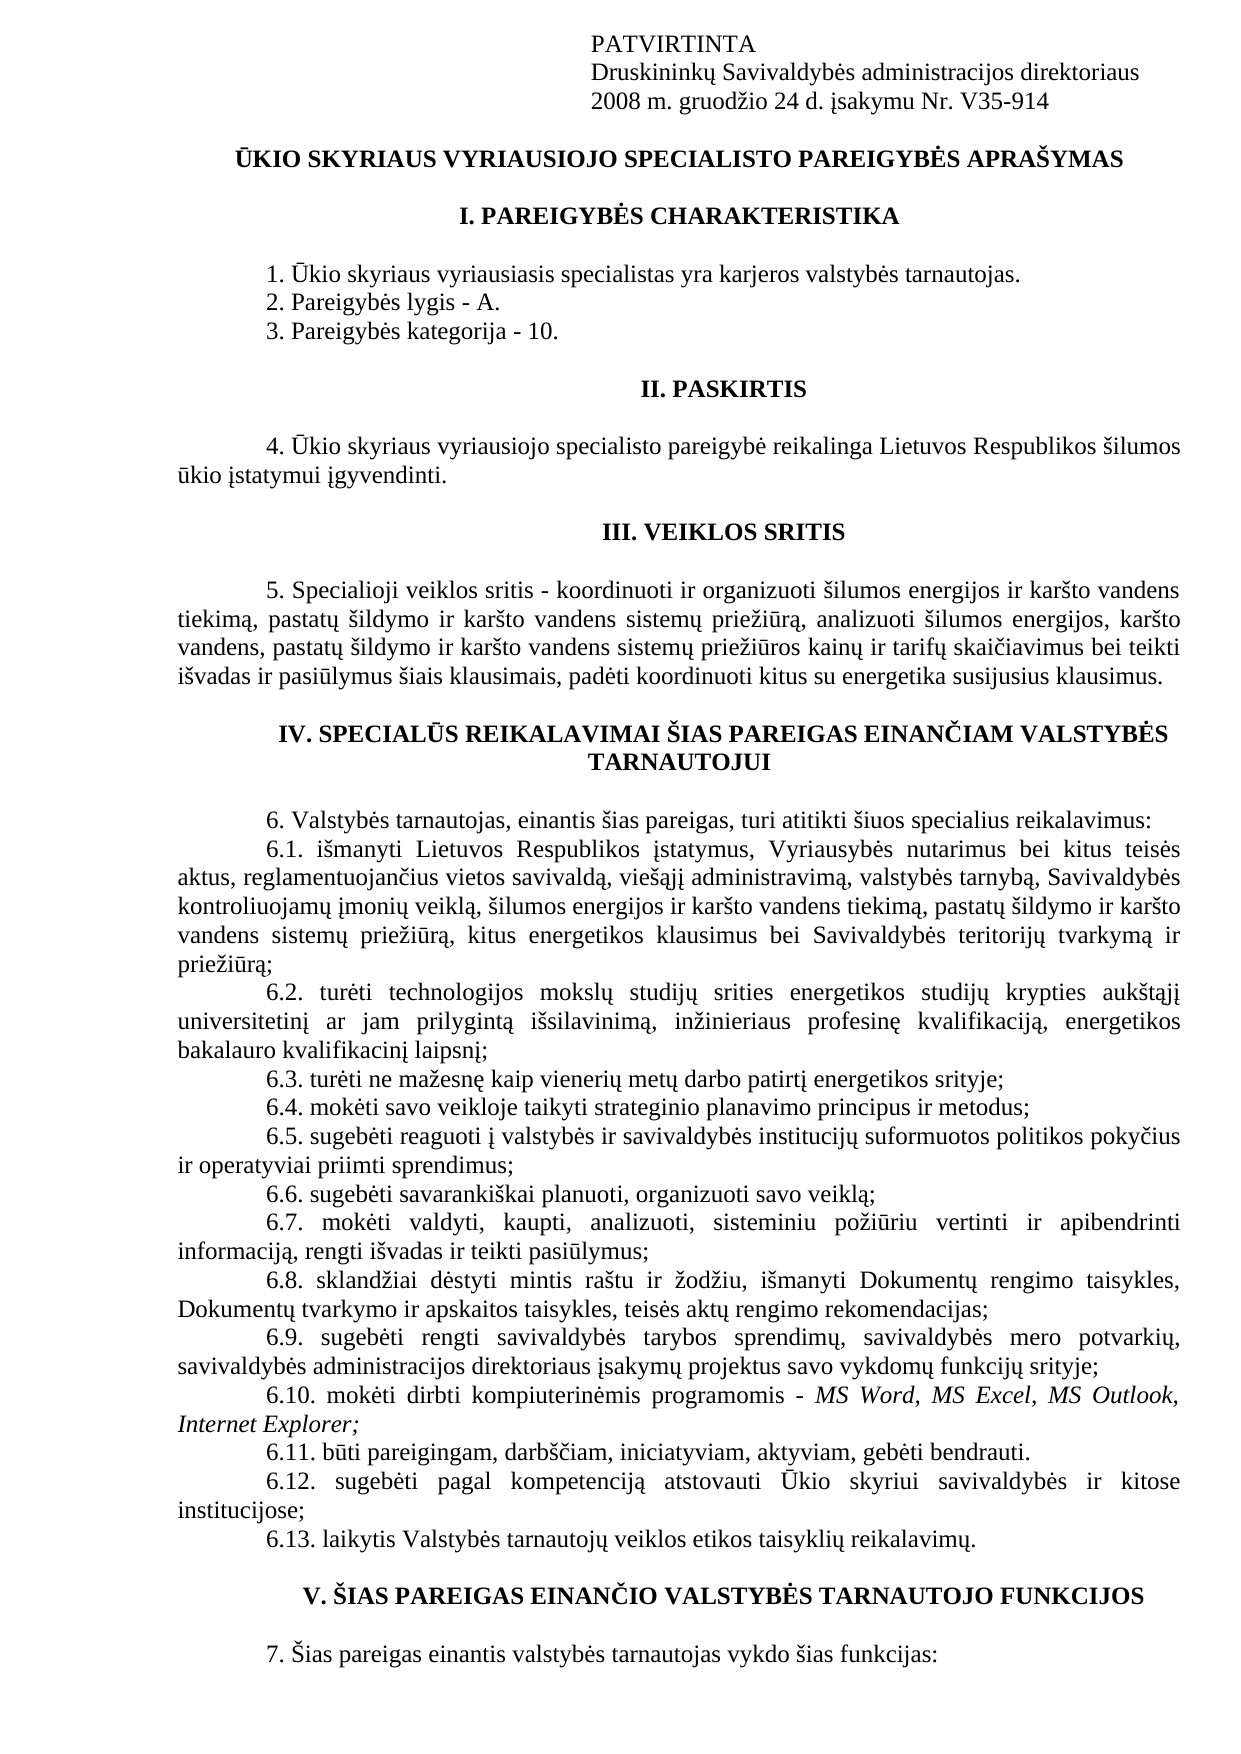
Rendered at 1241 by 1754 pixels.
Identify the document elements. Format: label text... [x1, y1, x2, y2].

text V. ŠIAS PAREIGAS EINANČIO VALSTYBĖS TARNAUTOJO FUNKCIJOS [177, 1581, 1181, 1610]
text 6.1. išmanyti Lietuvos Respublikos įstatymus, Vyriausybės nutarimus bei kitus teisės aktus, reglamentuojančius vietos savivaldą, viešąjį administravimą, valstybės tarnybą, Savivaldybės kontroliuojamų įmonių veiklą, šilumos energijos ir karšto vandens tiekimą, pastatų šildymo ir karšto vandens sistemų priežiūrą, kitus energetikos klausimus bei Savivaldybės teritorijų tvarkymą ir priežiūrą; [177, 834, 1181, 977]
text ŪKIO SKYRIAUS VYRIAUSIOJO SPECIALISTO PAREIGYBĖS APRAŠYMAS [177, 144, 1181, 172]
text 6.7. mokėti valdyti, kaupti, analizuoti, sisteminiu požiūriu vertinti ir apibendrinti informaciją, rengti išvadas ir teikti pasiūlymus; [177, 1207, 1181, 1265]
text I. PAREIGYBĖS CHARAKTERISTIKA [177, 201, 1181, 230]
text 6.12. sugebėti pagal kompetenciją atstovauti Ūkio skyriui savivaldybės ir kitose institucijose; [177, 1466, 1181, 1524]
text 4. Ūkio skyriaus vyriausiojo specialisto pareigybė reikalinga Lietuvos Respublikos šilumos ūkio įstatymui įgyvendinti. [177, 431, 1181, 489]
text IV. SPECIALŪS REIKALAVIMAI ŠIAS PAREIGAS EINANČIAM VALSTYBĖS TARNAUTOJUI [177, 719, 1181, 776]
text 2. Pareigybės lygis - A. [177, 287, 1181, 316]
text 5. Specialioji veiklos sritis - koordinuoti ir organizuoti šilumos energijos ir karšto vandens tiekimą, pastatų šildymo ir karšto vandens sistemų priežiūrą, analizuoti šilumos energijos, karšto vandens, pastatų šildymo ir karšto vandens sistemų priežiūros kainų ir tarifų skaičiavimus bei teikti išvadas ir pasiūlymus šiais klausimais, padėti koordinuoti kitus su energetika susijusius klausimus. [177, 575, 1181, 690]
text 1. Ūkio skyriaus vyriausiasis specialistas yra karjeros valstybės tarnautojas. [177, 259, 1181, 287]
text Druskininkų Savivaldybės administracijos direktoriaus [177, 57, 1181, 86]
text 6. Valstybės tarnautojas, einantis šias pareigas, turi atitikti šiuos specialius reikalavimus: [177, 805, 1181, 834]
text 6.3. turėti ne mažesnę kaip vienerių metų darbo patirtį energetikos srityje; [177, 1064, 1181, 1092]
text 6.10. mokėti dirbti kompiuterinėmis programomis - MS Word, MS Excel, MS Outlook, Internet Explorer; [177, 1380, 1181, 1437]
text PATVIRTINTA [177, 29, 1181, 57]
text 2008 m. gruodžio 24 d. įsakymu Nr. V35-914 [177, 86, 1181, 115]
text 6.8. sklandžiai dėstyti mintis raštu ir žodžiu, išmanyti Dokumentų rengimo taisykles, Dokumentų tvarkymo ir apskaitos taisykles, teisės aktų rengimo rekomendacijas; [177, 1265, 1181, 1322]
text 6.13. laikytis Valstybės tarnautojų veiklos etikos taisyklių reikalavimų. [177, 1524, 1181, 1552]
text 6.5. sugebėti reaguoti į valstybės ir savivaldybės institucijų suformuotos politikos pokyčius ir operatyviai priimti sprendimus; [177, 1121, 1181, 1179]
text II. PASKIRTIS [177, 374, 1181, 402]
text 6.11. būti pareigingam, darbščiam, iniciatyviam, aktyviam, gebėti bendrauti. [177, 1437, 1181, 1466]
text 6.6. sugebėti savarankiškai planuoti, organizuoti savo veiklą; [177, 1179, 1181, 1207]
text 3. Pareigybės kategorija - 10. [177, 316, 1181, 345]
text III. VEIKLOS SRITIS [177, 517, 1181, 546]
text 6.9. sugebėti rengti savivaldybės tarybos sprendimų, savivaldybės mero potvarkių, savivaldybės administracijos direktoriaus įsakymų projektus savo vykdomų funkcijų srityje; [177, 1322, 1181, 1380]
text 7. Šias pareigas einantis valstybės tarnautojas vykdo šias funkcijas: [177, 1639, 1181, 1667]
text 6.2. turėti technologijos mokslų studijų srities energetikos studijų krypties aukštąjį universitetinį ar jam prilygintą išsilavinimą, inžinieriaus profesinę kvalifikaciją, energetikos bakalauro kvalifikacinį laipsnį; [177, 977, 1181, 1064]
text 6.4. mokėti savo veikloje taikyti strateginio planavimo principus ir metodus; [177, 1092, 1181, 1121]
